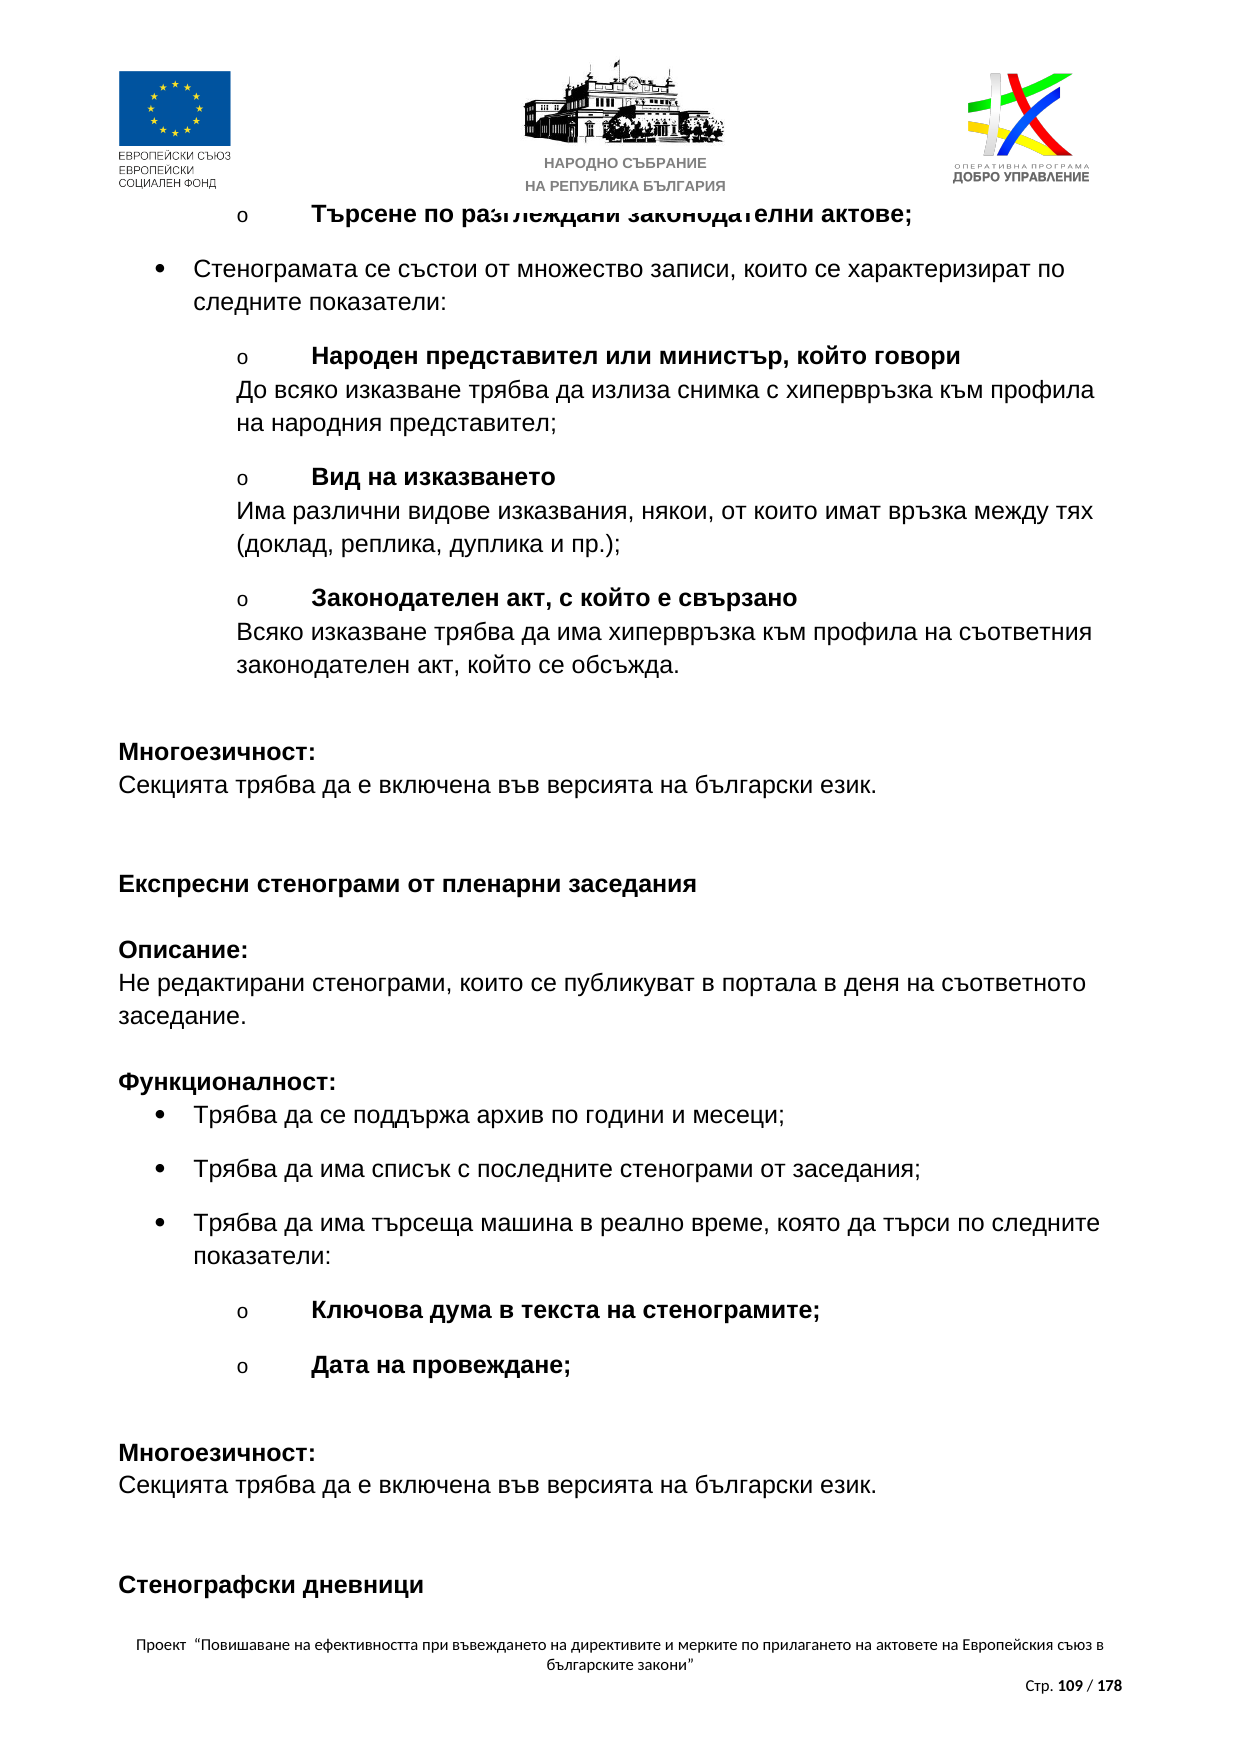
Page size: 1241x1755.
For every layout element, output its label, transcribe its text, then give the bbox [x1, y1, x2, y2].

list Трябва да има търсеща машина в реално време, която да търси по следните показатели: [156, 1208, 1122, 1269]
list Вид на изказването Има различни видове изказвания, някои, от които имат връзка между тях (доклад, реплика, дуплика и пр.); [236, 462, 1122, 558]
list Трябва да се поддържа архив по години и месеци; [156, 1100, 1122, 1129]
list Народен представител или министър, който говори До всяко изказване трябва да излиза снимка с хипервръзка към профила на народния представител; [236, 341, 1122, 437]
text Многоезичност: [118, 1437, 1122, 1466]
text Описание: [118, 935, 1122, 963]
text Не редактирани стенограми, които се публикуват в портала в деня на съответното заседание. [118, 968, 1122, 1029]
list Ключова дума в текста на стенограмите; [236, 1295, 1122, 1324]
text Секцията трябва да е включена във версията на български език. [118, 1471, 1122, 1499]
text Секцията трябва да е включена във версията на български език. [118, 769, 1122, 798]
list Законодателен акт, с който е свързано Всяко изказване трябва да има хипервръзка към профила на съответния законодателен акт, който се обсъжда. [236, 583, 1122, 678]
text Експресни стенограми от пленарни заседания [118, 869, 1122, 897]
list Търсене по разглеждани законодателни актове; [236, 199, 1122, 229]
text Многоезичност: [118, 737, 1122, 765]
list Трябва да има списък с последните стенограми от заседания; [156, 1154, 1122, 1183]
list Дата на провеждане; [236, 1349, 1122, 1379]
text Функционалност: [118, 1067, 1122, 1096]
list Стенограмата се състои от множество записи, които се характеризират по следните показатели: [156, 254, 1122, 316]
text Стенографски дневници [118, 1569, 1122, 1598]
